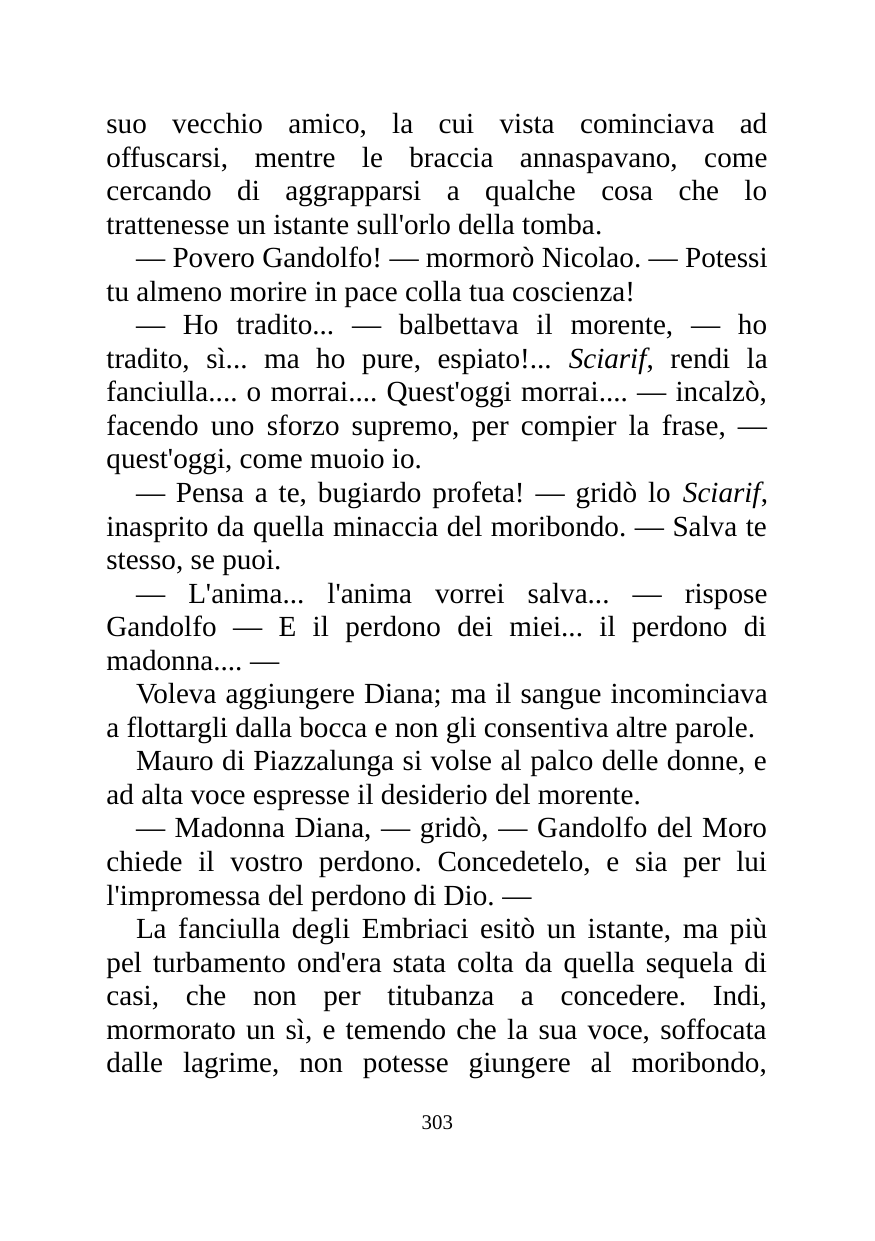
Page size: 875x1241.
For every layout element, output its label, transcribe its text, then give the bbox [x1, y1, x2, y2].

text — Pensa a te, bugiardo profeta! — gridò lo Sciarif, inasprito da quella minaccia del moribondo. — Salva te stesso, se puoi. [106, 475, 768, 576]
text La fanciulla degli Embriaci esitò un istante, ma più pel turbamento ond'era stata colta da quella sequela di casi, che non per titubanza a concedere. Indi, mormorato un sì, e temendo che la sua voce, soffocata dalle lagrime, non potesse giungere al moribondo, [106, 911, 768, 1079]
text — L'anima... l'anima vorrei salva... — rispose Gandolfo — E il perdono dei miei... il perdono di madonna.... — [106, 576, 768, 676]
text — Madonna Diana, — gridò, — Gandolfo del Moro chiede il vostro perdono. Concedetelo, e sia per lui l'impromessa del perdono di Dio. — [106, 811, 768, 911]
text — Povero Gandolfo! — mormorò Nicolao. — Potessi tu almeno morire in pace colla tua coscienza! [106, 240, 768, 307]
text — Ho tradito... — balbettava il morente, — ho tradito, sì... ma ho pure, espiato!... Sciarif, rendi la fanciulla.... o morrai.... Quest'oggi morrai.... — incalzò, facendo uno sforzo supremo, per compier la frase, — quest'oggi, come muoio io. [106, 307, 768, 475]
text Mauro di Piazzalunga si volse al palco delle donne, e ad alta voce espresse il desiderio del morente. [106, 743, 768, 811]
text Voleva aggiungere Diana; ma il sangue incominciava a flottargli dalla bocca e non gli consentiva altre parole. [106, 676, 768, 743]
text suo vecchio amico, la cui vista cominciava ad offuscarsi, mentre le braccia annaspavano, come cercando di aggrapparsi a qualche cosa che lo trattenesse un istante sull'orlo della tomba. [106, 106, 768, 240]
